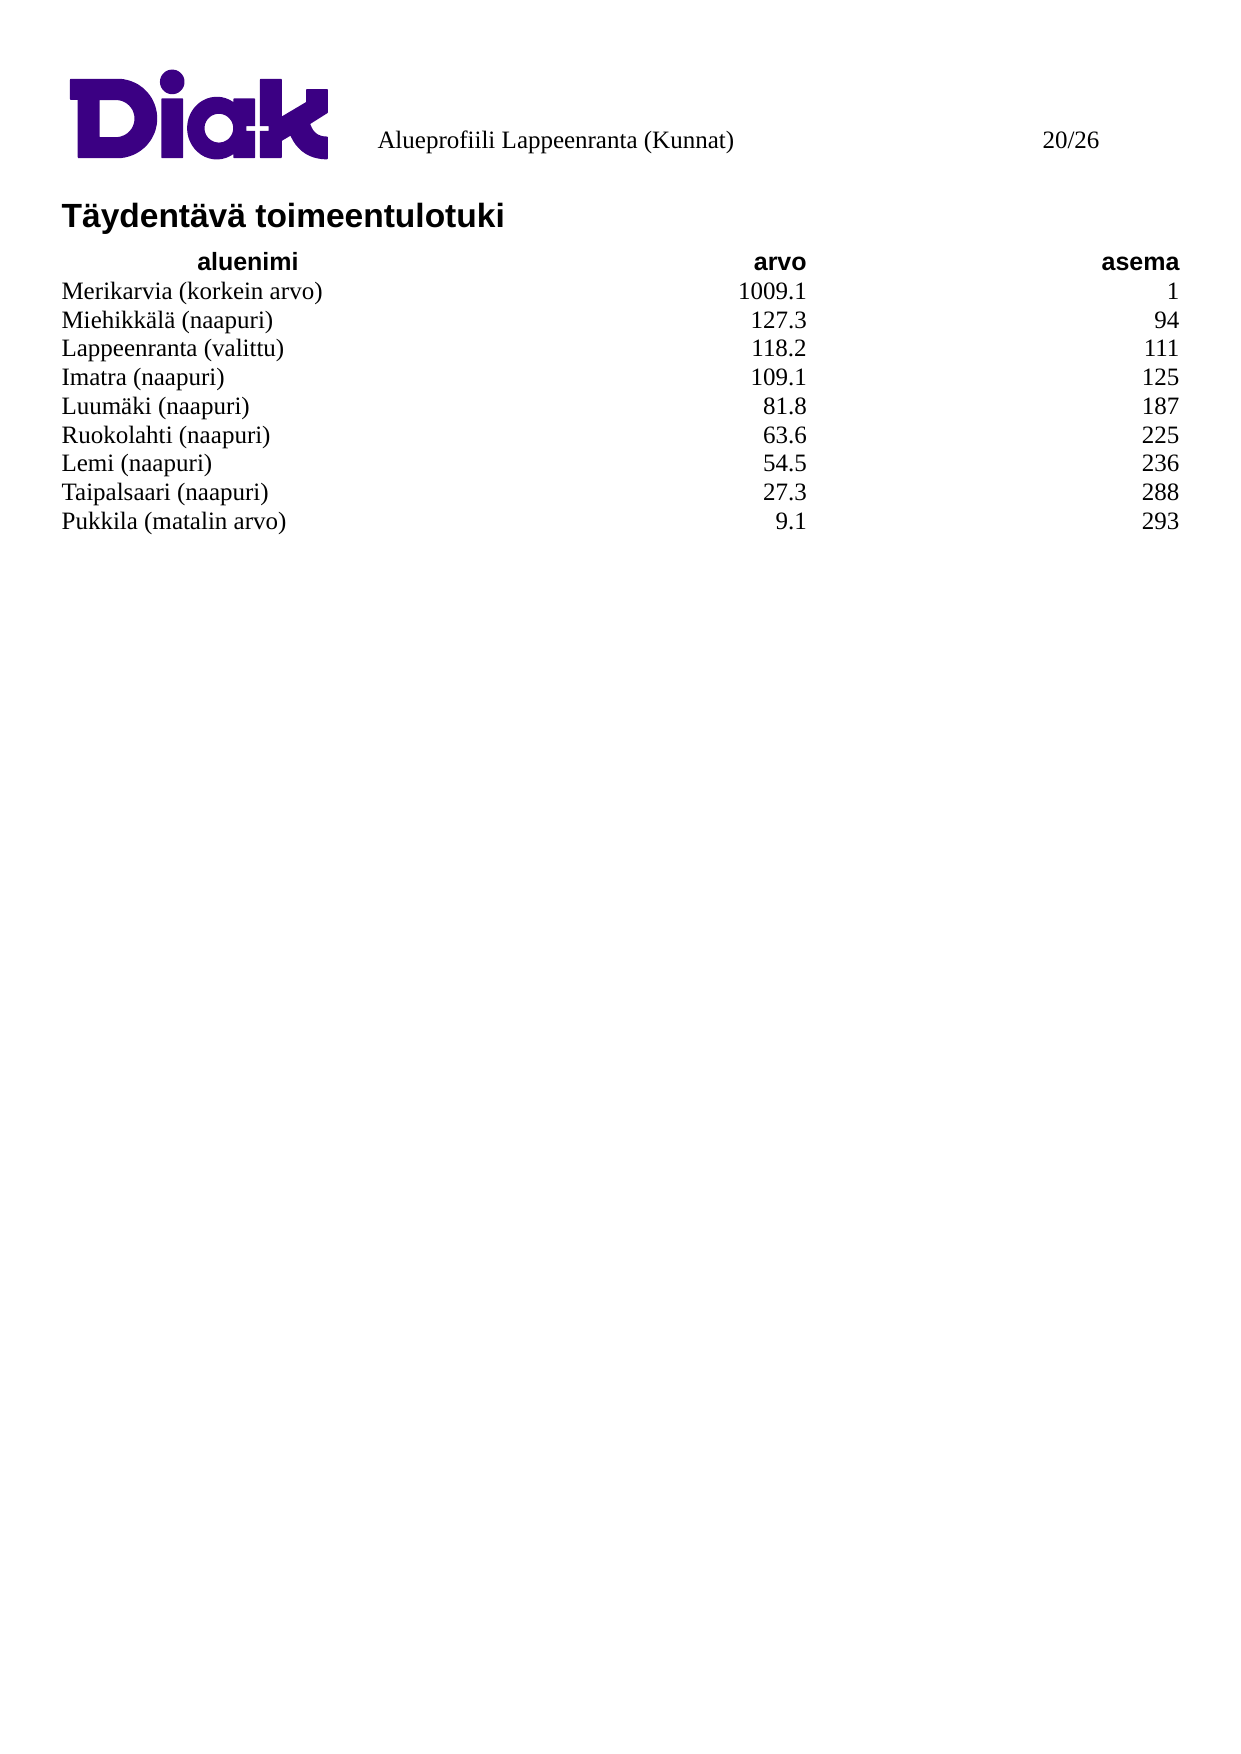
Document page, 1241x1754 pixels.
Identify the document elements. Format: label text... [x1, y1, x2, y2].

table_cell 109.1 [434, 362, 806, 391]
table_cell 187 [806, 391, 1179, 420]
table_cell 225 [806, 420, 1179, 448]
table_cell 27.3 [434, 477, 806, 506]
table_cell Ruokolahti (naapuri) [61, 420, 434, 448]
table_cell Lappeenranta (valittu) [61, 334, 434, 362]
table_cell 125 [806, 362, 1179, 391]
table_cell 127.3 [434, 305, 806, 333]
table_cell 1009.1 [434, 276, 806, 305]
table_cell Merikarvia (korkein arvo) [61, 276, 434, 305]
table_cell 1 [806, 276, 1179, 305]
table_cell Imatra (naapuri) [61, 362, 434, 391]
table_cell 54.5 [434, 449, 806, 477]
table_cell 63.6 [434, 420, 806, 448]
table_cell 94 [806, 305, 1179, 333]
table_cell 81.8 [434, 391, 806, 420]
table_cell Miehikkälä (naapuri) [61, 305, 434, 333]
table_cell 9.1 [434, 506, 806, 535]
table_cell Lemi (naapuri) [61, 449, 434, 477]
table_cell 118.2 [434, 334, 806, 362]
table_cell 236 [806, 449, 1179, 477]
table_header asema [806, 247, 1179, 276]
table_cell Taipalsaari (naapuri) [61, 477, 434, 506]
subtitle Täydentävä toimeentulotuki [61, 196, 1179, 235]
table_header aluenimi [61, 247, 434, 276]
table_cell Luumäki (naapuri) [61, 391, 434, 420]
table_cell 293 [806, 506, 1179, 535]
table_cell Pukkila (matalin arvo) [61, 506, 434, 535]
table_header arvo [434, 247, 806, 276]
table_cell 111 [806, 334, 1179, 362]
table_cell 288 [806, 477, 1179, 506]
